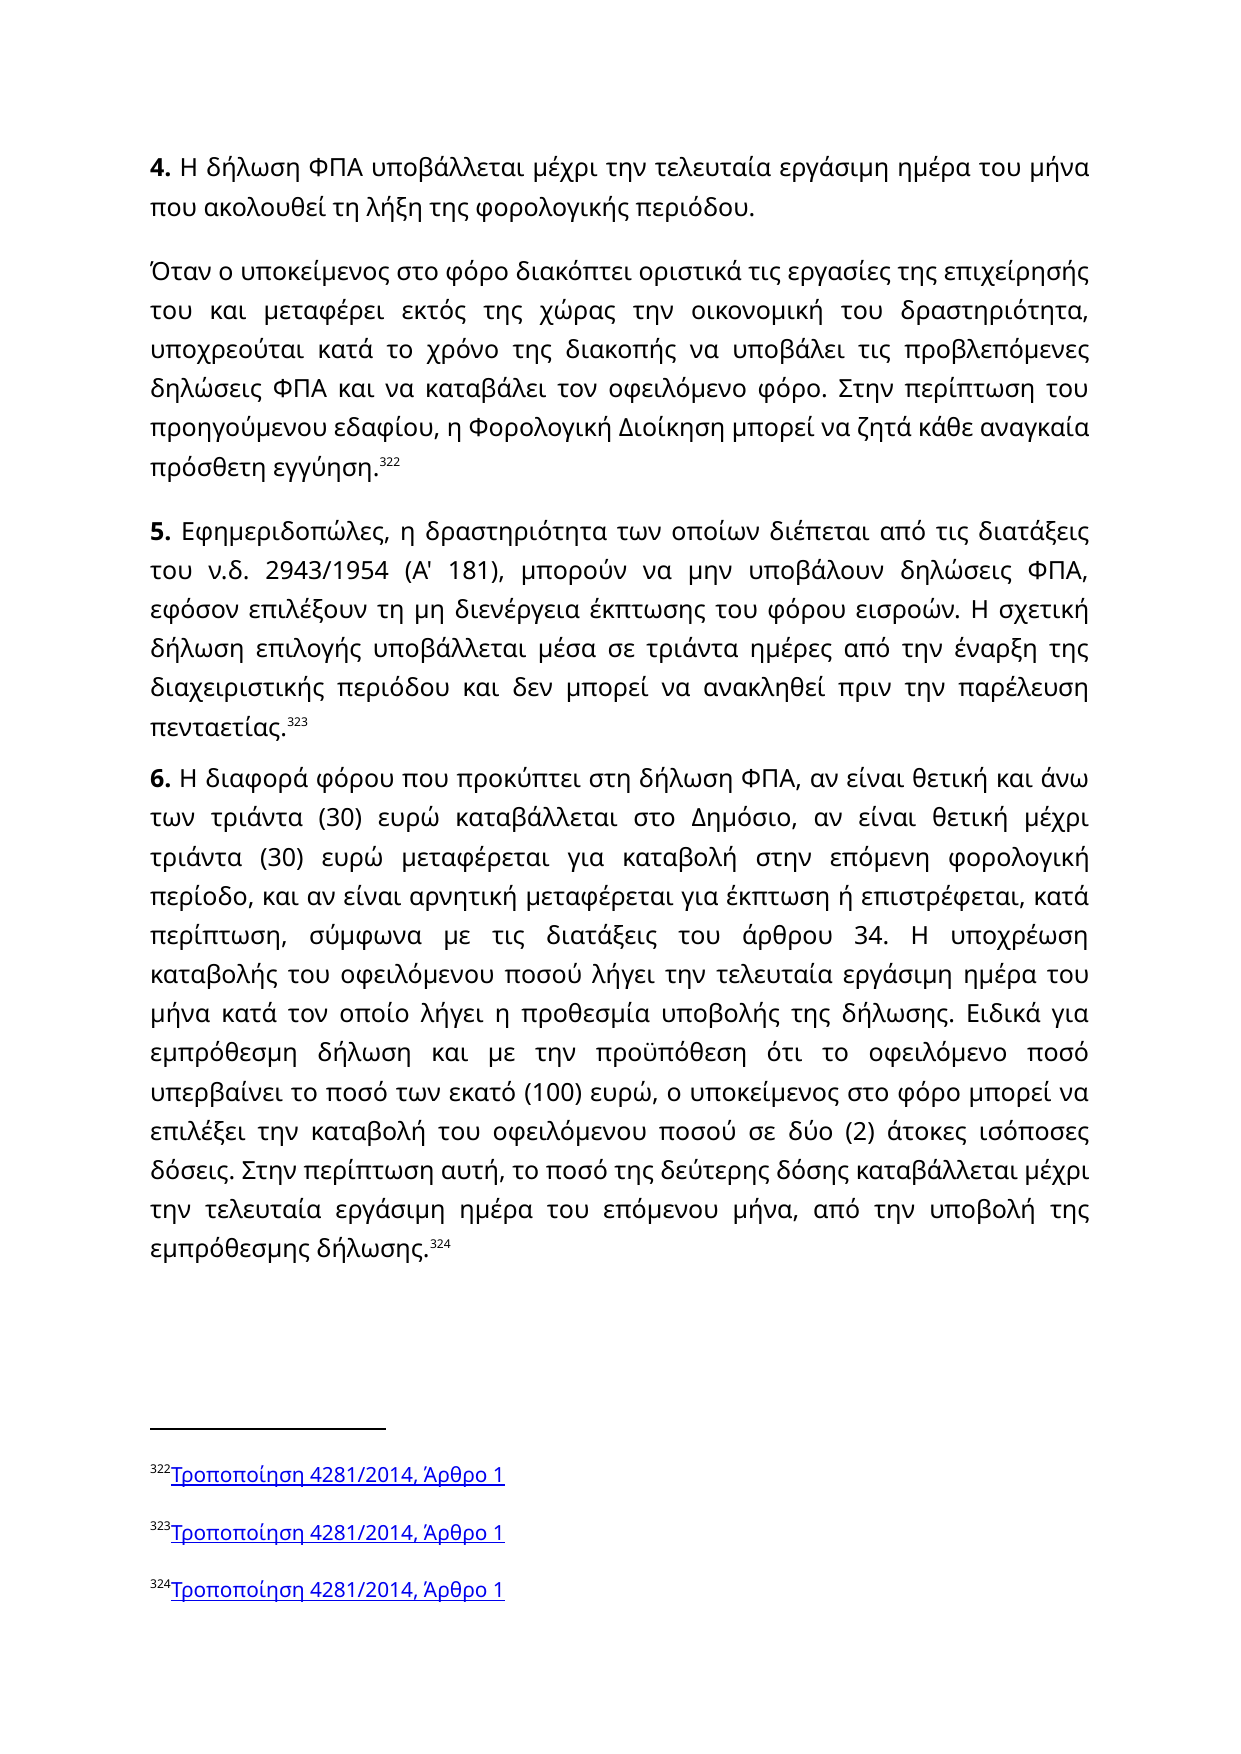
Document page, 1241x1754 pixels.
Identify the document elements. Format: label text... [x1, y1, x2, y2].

text Τροποποίηση 4281/2014, Άρθρο 1 [150, 1518, 1090, 1546]
text Όταν ο υποκείμενος στο φόρο διακόπτει οριστικά τις εργασίες της επιχείρησής του και μεταφέρει εκτός της χώρας την οικονομική του δραστηριότητα, υποχρεούται κατά το χρόνο της διακοπής να υποβάλει τις προβλεπόμενες δηλώσεις ΦΠΑ και να καταβάλει τον οφειλόμενο φόρο. Στην περίπτωση του προηγούμενου εδαφίου, η Φορολογική Διοίκηση μπορεί να ζητά κάθε αναγκαία πρόσθετη εγγύηση. [150, 253, 1090, 483]
text Τροποποίηση 4281/2014, Άρθρο 1 [150, 1576, 1090, 1604]
text Τροποποίηση 4281/2014, Άρθρο 1 [150, 1460, 1090, 1489]
text 6. Η διαφορά φόρου που προκύπτει στη δήλωση ΦΠΑ, αν είναι θετική και άνω των τριάντα (30) ευρώ καταβάλλεται στο Δημόσιο, αν είναι θετική μέχρι τριάντα (30) ευρώ μεταφέρεται για καταβολή στην επόμενη φορολογική περίοδο, και αν είναι αρνητική μεταφέρεται για έκπτωση ή επιστρέφεται, κατά περίπτωση, σύμφωνα με τις διατάξεις του άρθρου 34. Η υποχρέωση καταβολής του οφειλόμενου ποσού λήγει την τελευταία εργάσιμη ημέρα του μήνα κατά τον οποίο λήγει η προθεσμία υποβολής της δήλωσης. Ειδικά για εμπρόθεσμη δήλωση και με την προϋπόθεση ότι το οφειλόμενο ποσό υπερβαίνει το ποσό των εκατό (100) ευρώ, ο υποκείμενος στο φόρο μπορεί να επιλέξει την καταβολή του οφειλόμενου ποσού σε δύο (2) άτοκες ισόποσες δόσεις. Στην περίπτωση αυτή, το ποσό της δεύτερης δόσης καταβάλλεται μέχρι την τελευταία εργάσιμη ημέρα του επόμενου μήνα, από την υποβολή της εμπρόθεσμης δήλωσης. [150, 761, 1090, 1265]
text 5. Εφημεριδοπώλες, η δραστηριότητα των οποίων διέπεται από τις διατάξεις του ν.δ. 2943/1954 (Α' 181), μπορούν να μην υποβάλουν δηλώσεις ΦΠΑ, εφόσον επιλέξουν τη μη διενέργεια έκπτωσης του φόρου εισροών. Η σχετική δήλωση επιλογής υποβάλλεται μέσα σε τριάντα ημέρες από την έναρξη της διαχειριστικής περιόδου και δεν μπορεί να ανακληθεί πριν την παρέλευση πενταετίας. [150, 513, 1090, 743]
text 4. Η δήλωση ΦΠΑ υποβάλλεται μέχρι την τελευταία εργάσιμη ημέρα του μήνα που ακολουθεί τη λήξη της φορολογικής περιόδου. [150, 150, 1090, 223]
